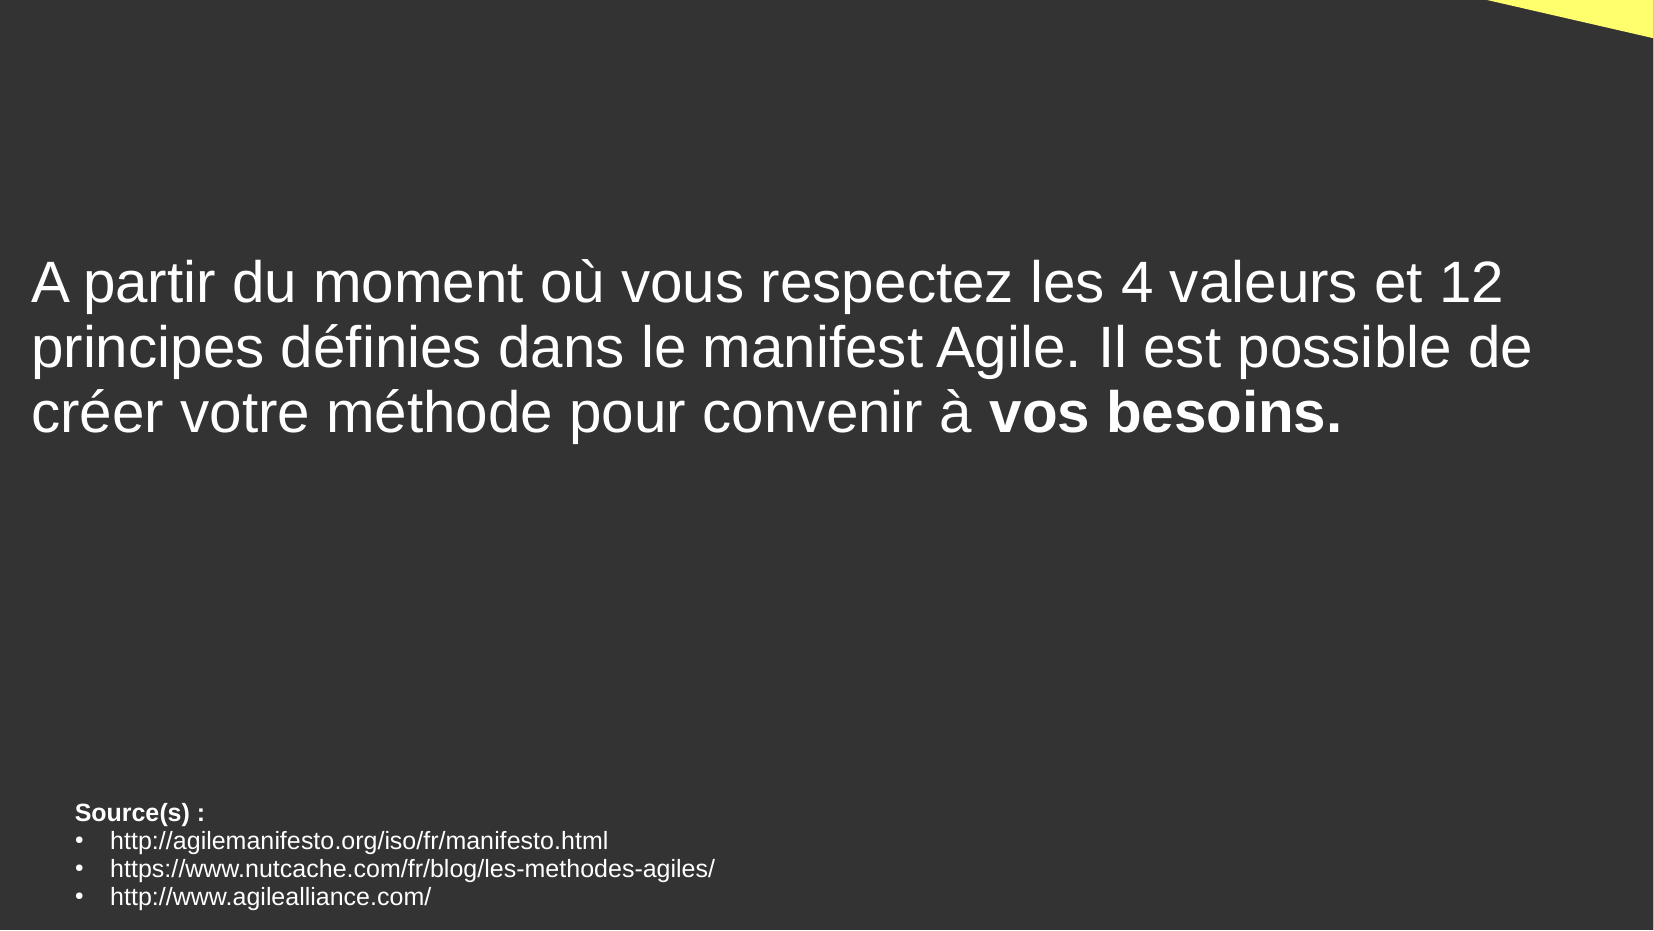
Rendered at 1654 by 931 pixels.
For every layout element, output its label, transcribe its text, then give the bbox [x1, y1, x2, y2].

text_box [1487, 0, 1654, 39]
title A partir du moment où vous respectez les 4 valeurs et 12 principes définies dans le manifest Agile. Il est possible de créer votre méthode pour convenir à vos besoins. [31, 249, 1622, 445]
text_box Source(s) : http://agilemanifesto.org/iso/fr/manifesto.html https://www.nutcache.com/fr/blog/les-methodes-agiles/ http://www.agilealliance.com/ [60, 791, 1546, 919]
